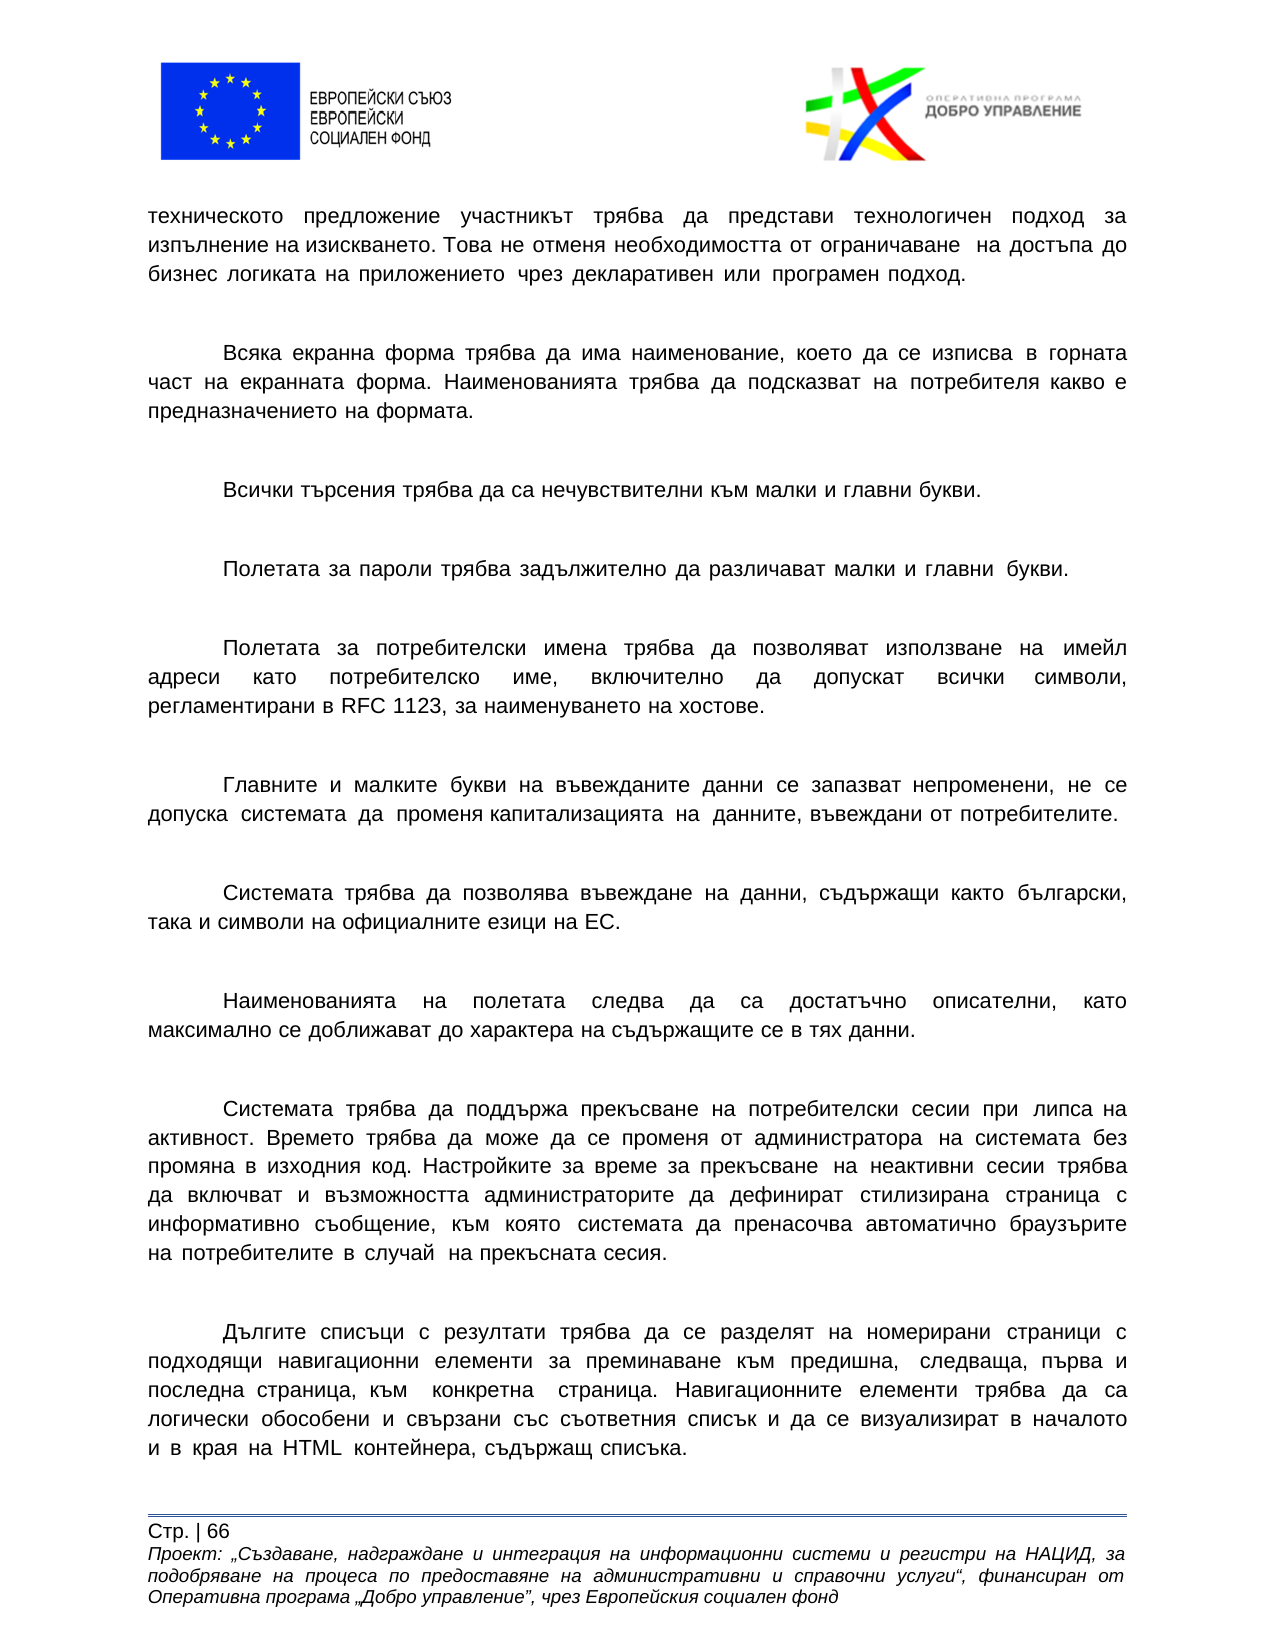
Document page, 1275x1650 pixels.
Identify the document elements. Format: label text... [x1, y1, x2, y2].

text техническото предложение участникът трябва да представи технологичен подход за изпълнение на изискването. Това не отменя необходимостта от ограничаване на достъпа до бизнес логиката на приложението чрез декларативен или програмен подход. [148, 203, 1127, 286]
text Полетата за потребителски имена трябва да позволяват използване на имейл адреси като потребителско име, включително да допускат всички символи, регламентирани в RFC 1123, за наименуването на хостове. [148, 635, 1127, 718]
text Всички търсения трябва да са нечувствителни към малки и главни букви. [148, 477, 1127, 502]
text Системата трябва да поддържа прекъсване на потребителски сесии при липса на активност. Времето трябва да може да се променя от администратора на системата без промяна в изходния код. Настройките за време за прекъсване на неактивни сесии трябва да включват и възможността администраторите да дефинират стилизирана страница с информативно съобщение, към която системата да пренасочва автоматично браузърите на потребителите в случай на прекъсната сесия. [148, 1095, 1127, 1265]
text Системата трябва да позволява въвеждане на данни, съдържащи както български, така и символи на официалните езици на ЕС. [148, 879, 1127, 934]
text Дългите списъци с резултати трябва да се разделят на номерирани страници с подходящи навигационни елементи за преминаване към предишна, следваща, първа и последна страница, към конкретна страница. Навигационните елементи трябва да са логически обособени и свързани със съответния списък и да се визуализират в началото и в края на HTML контейнера, съдържащ списъка. [148, 1319, 1127, 1460]
text Всяка екранна форма трябва да има наименование, което да се изписва в горната част на екранната форма. Наименованията трябва да подсказват на потребителя какво е предназначението на формата. [148, 340, 1127, 423]
text Наименованията на полетата следва да са достатъчно описателни, като максимално се доближават до характера на съдържащите се в тях данни. [148, 987, 1127, 1042]
text Полетата за пароли трябва задължително да различават малки и главни букви. [148, 556, 1127, 581]
text Главните и малките букви на въвежданите данни се запазват непроменени, не се допуска системата да променя капитализацията на данните, въвеждани от потребителите. [148, 772, 1127, 826]
